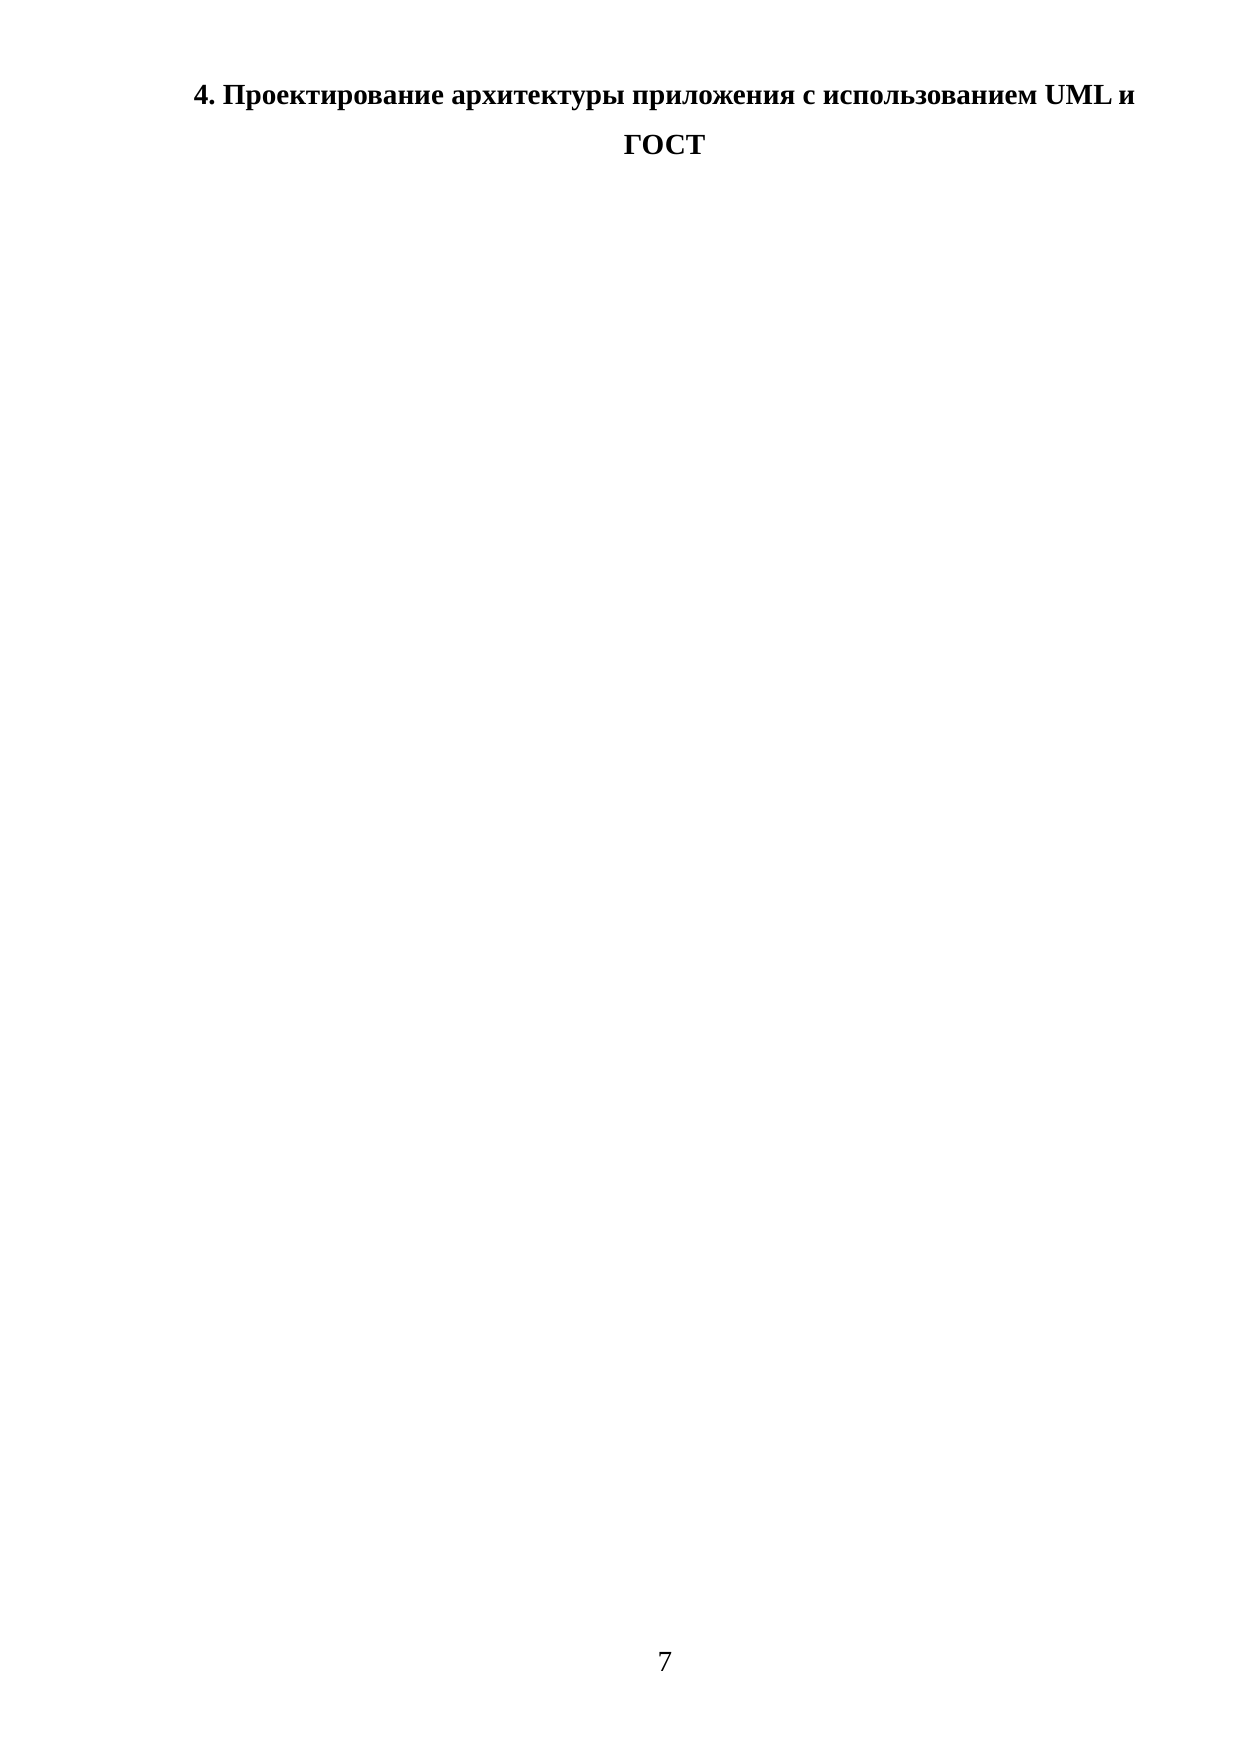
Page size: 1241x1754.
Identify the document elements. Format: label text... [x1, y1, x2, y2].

subtitle 4. Проектирование архитектуры приложения с использованием UML и ГОСТ [177, 77, 1152, 161]
